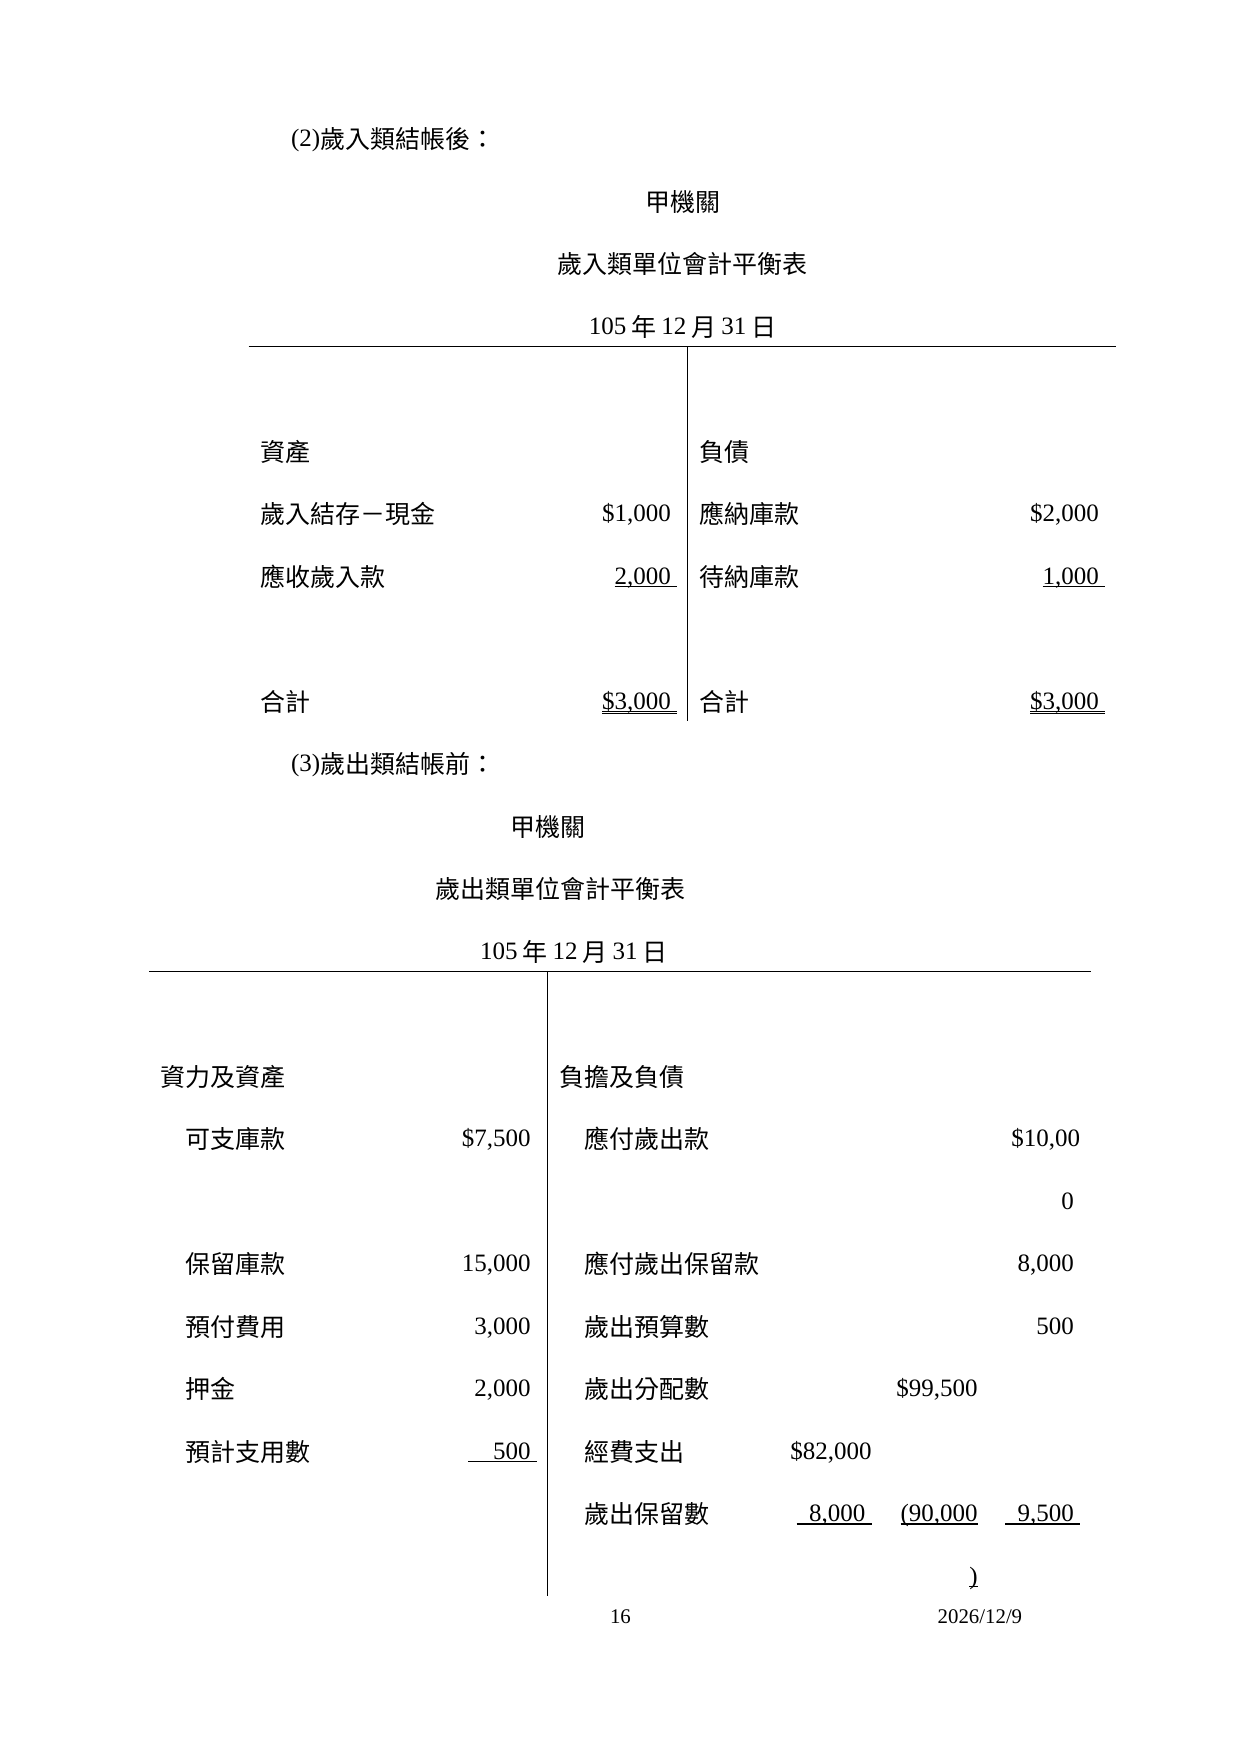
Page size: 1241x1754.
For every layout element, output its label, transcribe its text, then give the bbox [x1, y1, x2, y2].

table_cell 3,000 [389, 1284, 547, 1346]
table_header 甲機關 歲出類單位會計平衡表 105年12月31日 [149, 784, 1091, 971]
text (3)歲出類結帳前： [291, 721, 1053, 784]
table_cell 保留庫款 [149, 1221, 389, 1284]
table_cell 500 [989, 1284, 1091, 1346]
table_cell [561, 347, 687, 471]
table_cell $3,000 [924, 659, 1116, 721]
table_cell [149, 1471, 389, 1596]
table_cell 可支庫款 [149, 1096, 389, 1221]
table_cell [249, 596, 452, 659]
table_cell 歲出預算數 [548, 1284, 777, 1346]
table_cell 1,000 [924, 534, 1116, 596]
table_cell 資力及資產 [149, 972, 389, 1096]
table_cell 歲出分配數 [548, 1346, 777, 1409]
table_cell $7,500 [389, 1096, 547, 1221]
table_cell [777, 1346, 883, 1409]
table_cell $82,000 [777, 1409, 883, 1471]
table_cell 應付歲出保留款 [548, 1221, 777, 1284]
table_cell [452, 596, 561, 659]
table_cell $3,000 [561, 659, 687, 721]
table_cell 應納庫款 [688, 471, 924, 534]
table_cell [688, 596, 924, 659]
table_cell 預計支用數 [149, 1409, 389, 1471]
table_cell [777, 972, 883, 1096]
table_cell [924, 347, 1116, 471]
table_cell [989, 1409, 1091, 1471]
table_cell [389, 1471, 547, 1596]
table_cell 歲出保留數 [548, 1471, 777, 1596]
table_cell 15,000 [389, 1221, 547, 1284]
table_cell [452, 659, 561, 721]
table_cell [561, 596, 687, 659]
table_cell [883, 1409, 988, 1471]
table_cell 合計 [688, 659, 924, 721]
table_cell (90,000) [883, 1471, 988, 1596]
table_cell 8,000 [777, 1471, 883, 1596]
table_cell 應收歲入款 [249, 534, 452, 596]
table_cell $99,500 [883, 1346, 988, 1409]
table_cell 應付歲出款 [548, 1096, 777, 1221]
table_cell [452, 534, 561, 596]
table_cell [883, 1284, 988, 1346]
table_cell [777, 1096, 883, 1221]
table_cell [777, 1284, 883, 1346]
table_cell 預付費用 [149, 1284, 389, 1346]
table_cell [389, 972, 547, 1096]
table_cell 2,000 [561, 534, 687, 596]
table_cell 待納庫款 [688, 534, 924, 596]
table_cell $2,000 [924, 471, 1116, 534]
table_cell [883, 1096, 988, 1221]
table_cell 500 [389, 1409, 547, 1471]
table_cell 負債 [688, 347, 924, 471]
table_cell [924, 596, 1116, 659]
table_cell 資產 [249, 347, 452, 471]
table_cell [989, 972, 1091, 1096]
table_cell [883, 972, 988, 1096]
table_cell [883, 1221, 988, 1284]
table_cell [777, 1221, 883, 1284]
table_cell 負擔及負債 [548, 972, 777, 1096]
table_header 甲機關 歲入類單位會計平衡表 105年12月31日 [249, 159, 1116, 346]
table_cell 2,000 [389, 1346, 547, 1409]
table_cell 歲入結存－現金 [249, 471, 452, 534]
table_cell $10,000 [989, 1096, 1091, 1221]
text (2)歲入類結帳後： [291, 96, 1053, 159]
table_cell [452, 471, 561, 534]
table_cell 合計 [249, 659, 452, 721]
table_cell $1,000 [561, 471, 687, 534]
table_cell [989, 1346, 1091, 1409]
table_cell 9,500 [989, 1471, 1091, 1596]
table_cell 押金 [149, 1346, 389, 1409]
table_cell [452, 347, 561, 471]
table_cell 8,000 [989, 1221, 1091, 1284]
table_cell 經費支出 [548, 1409, 777, 1471]
